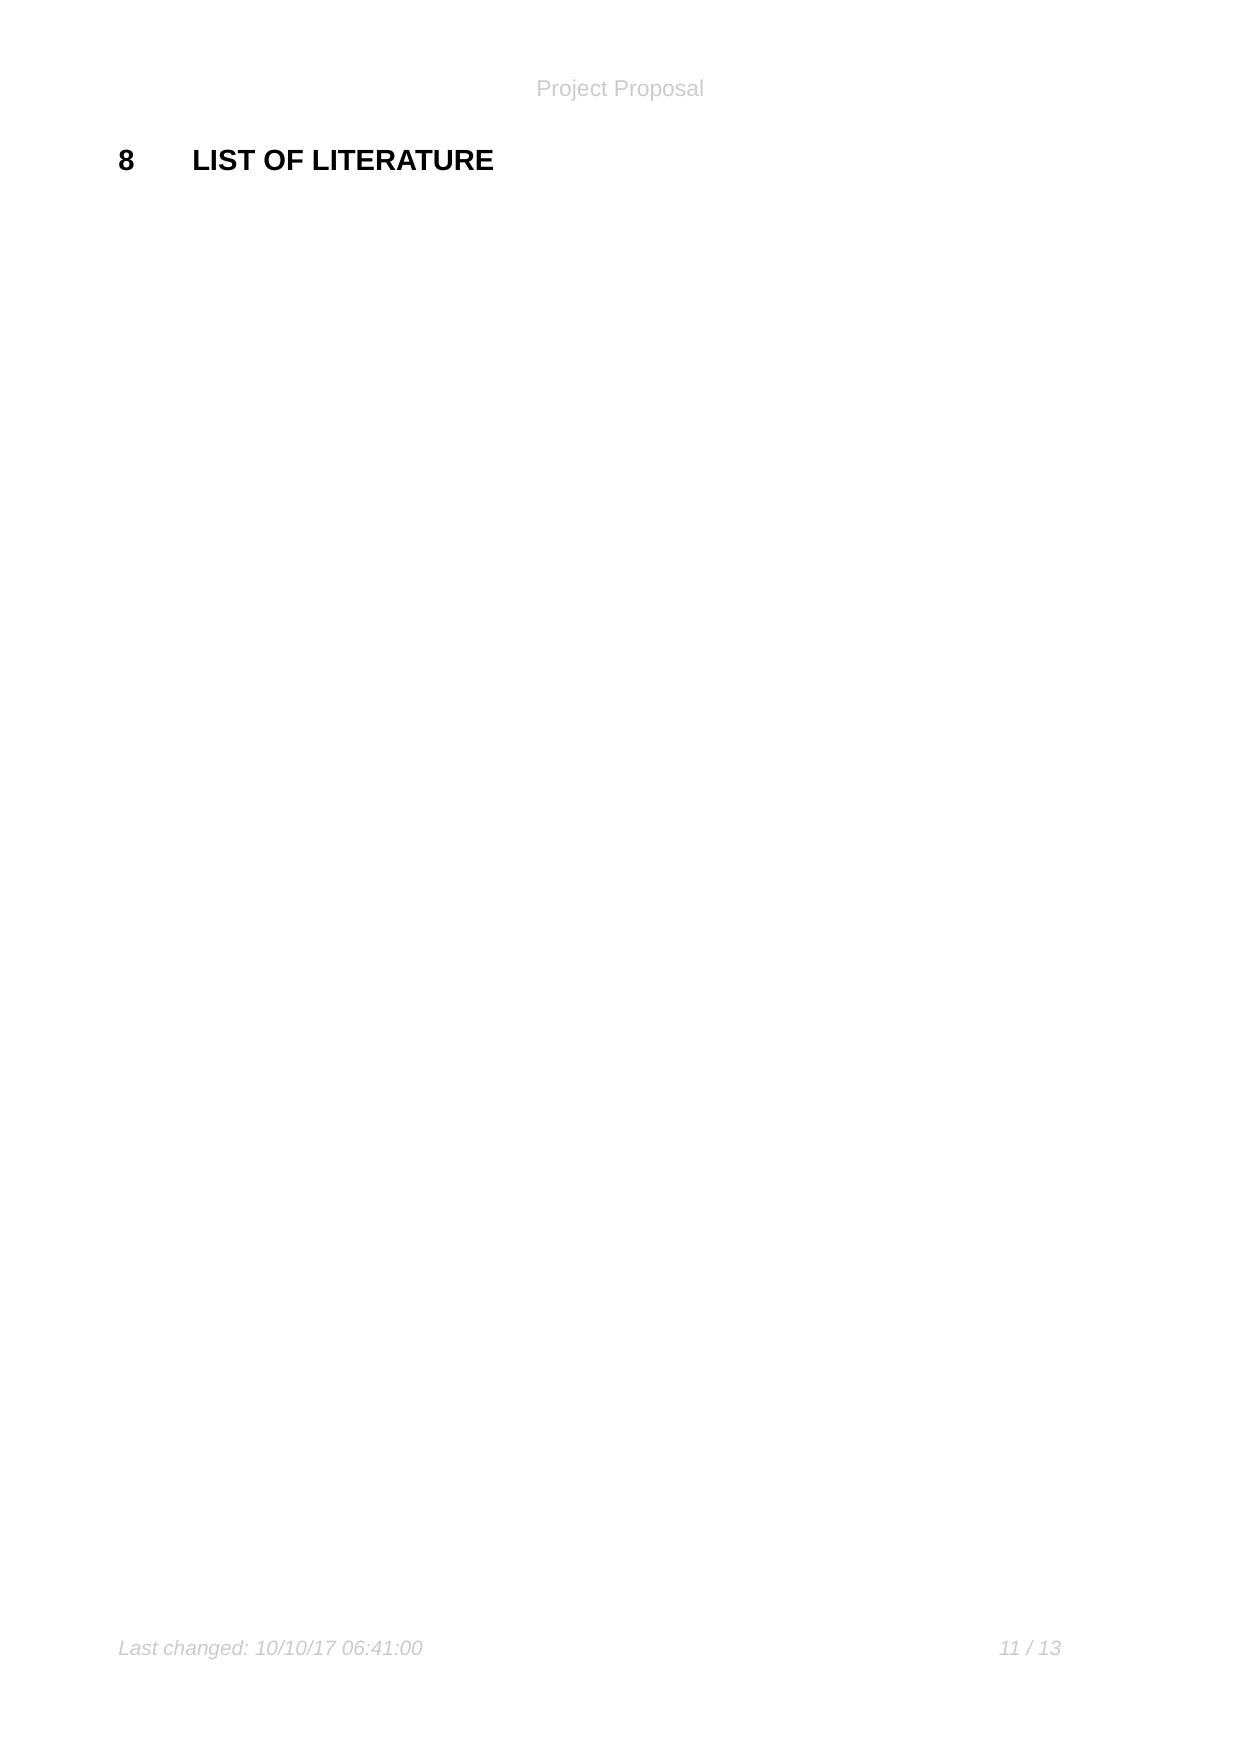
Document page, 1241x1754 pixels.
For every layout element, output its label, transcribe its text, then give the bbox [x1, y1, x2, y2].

subtitle List of Literature [118, 143, 1122, 177]
